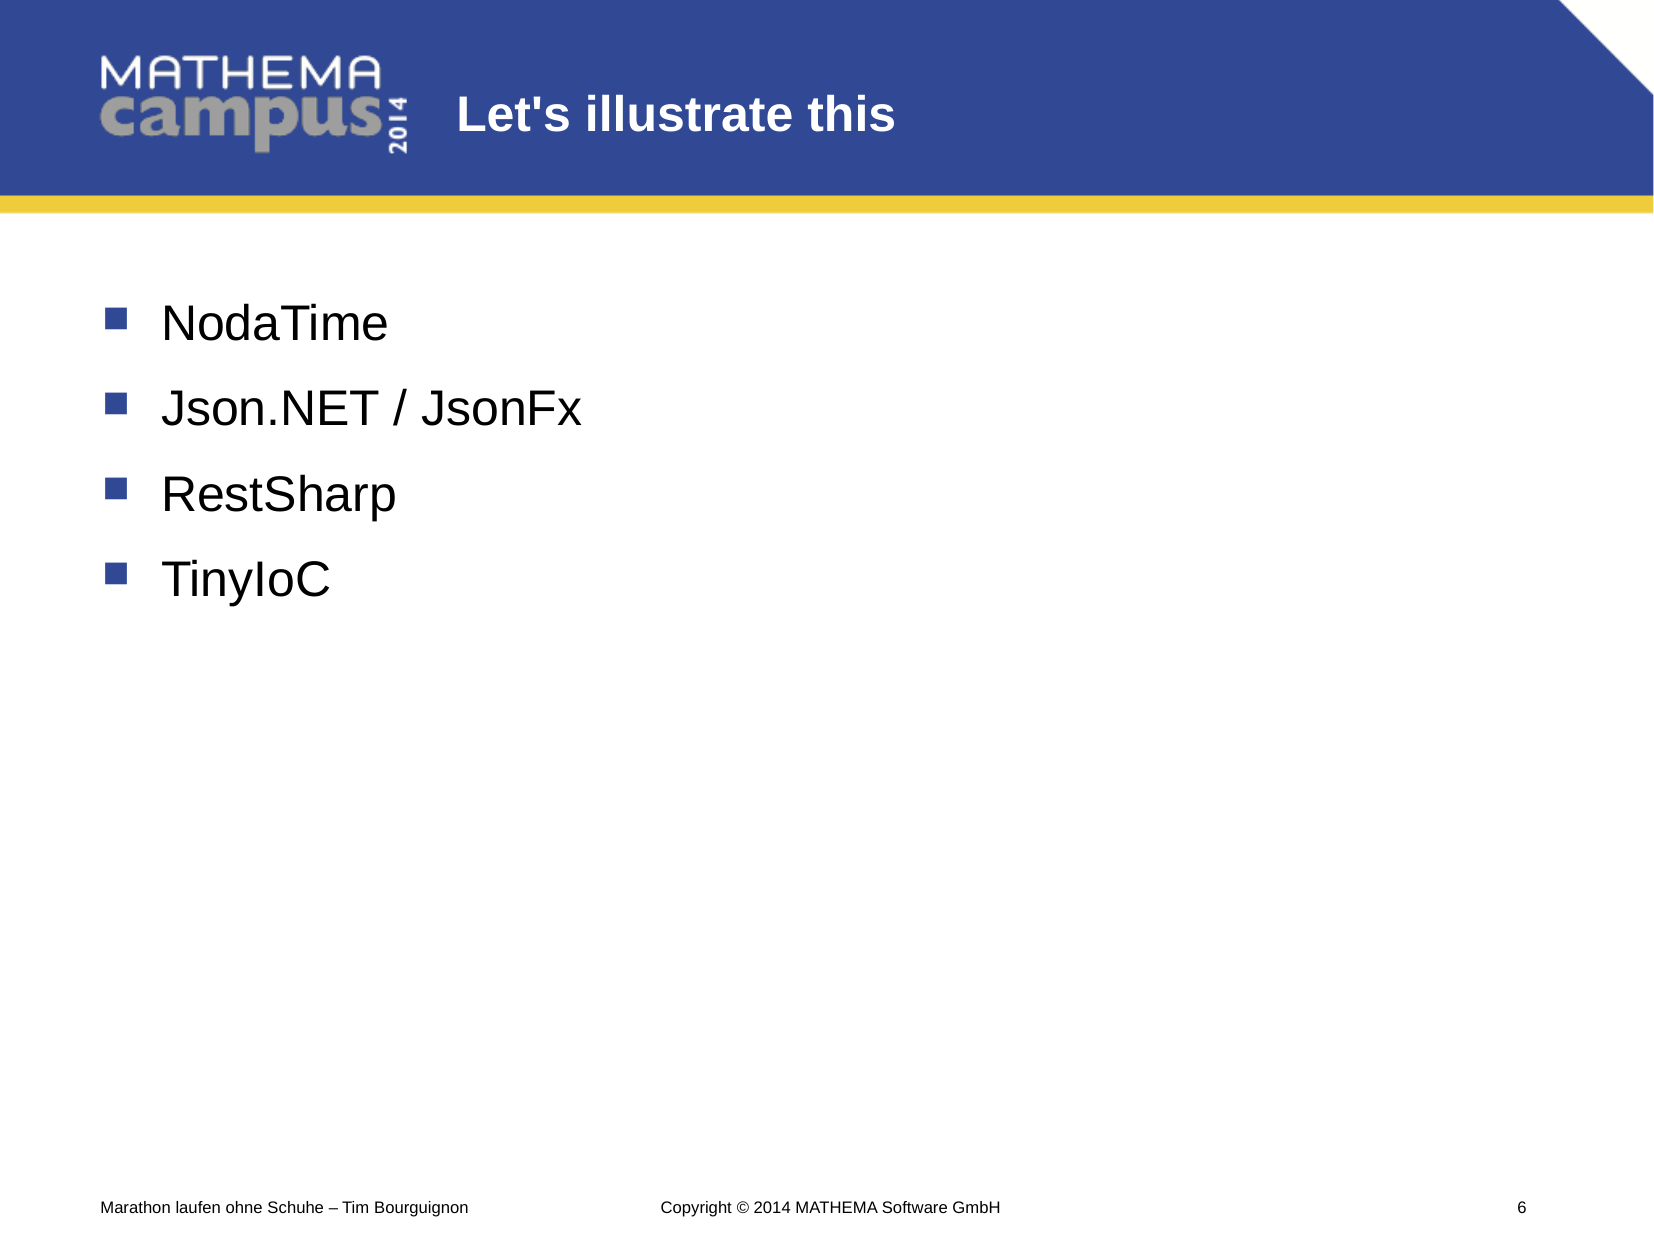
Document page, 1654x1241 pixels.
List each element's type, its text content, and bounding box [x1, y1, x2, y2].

list NodaTime Json.NET / JsonFx RestSharp TinyIoC [101, 295, 1528, 1139]
title Let's illustrate this [456, 68, 1528, 160]
picture [0, 0, 1654, 217]
